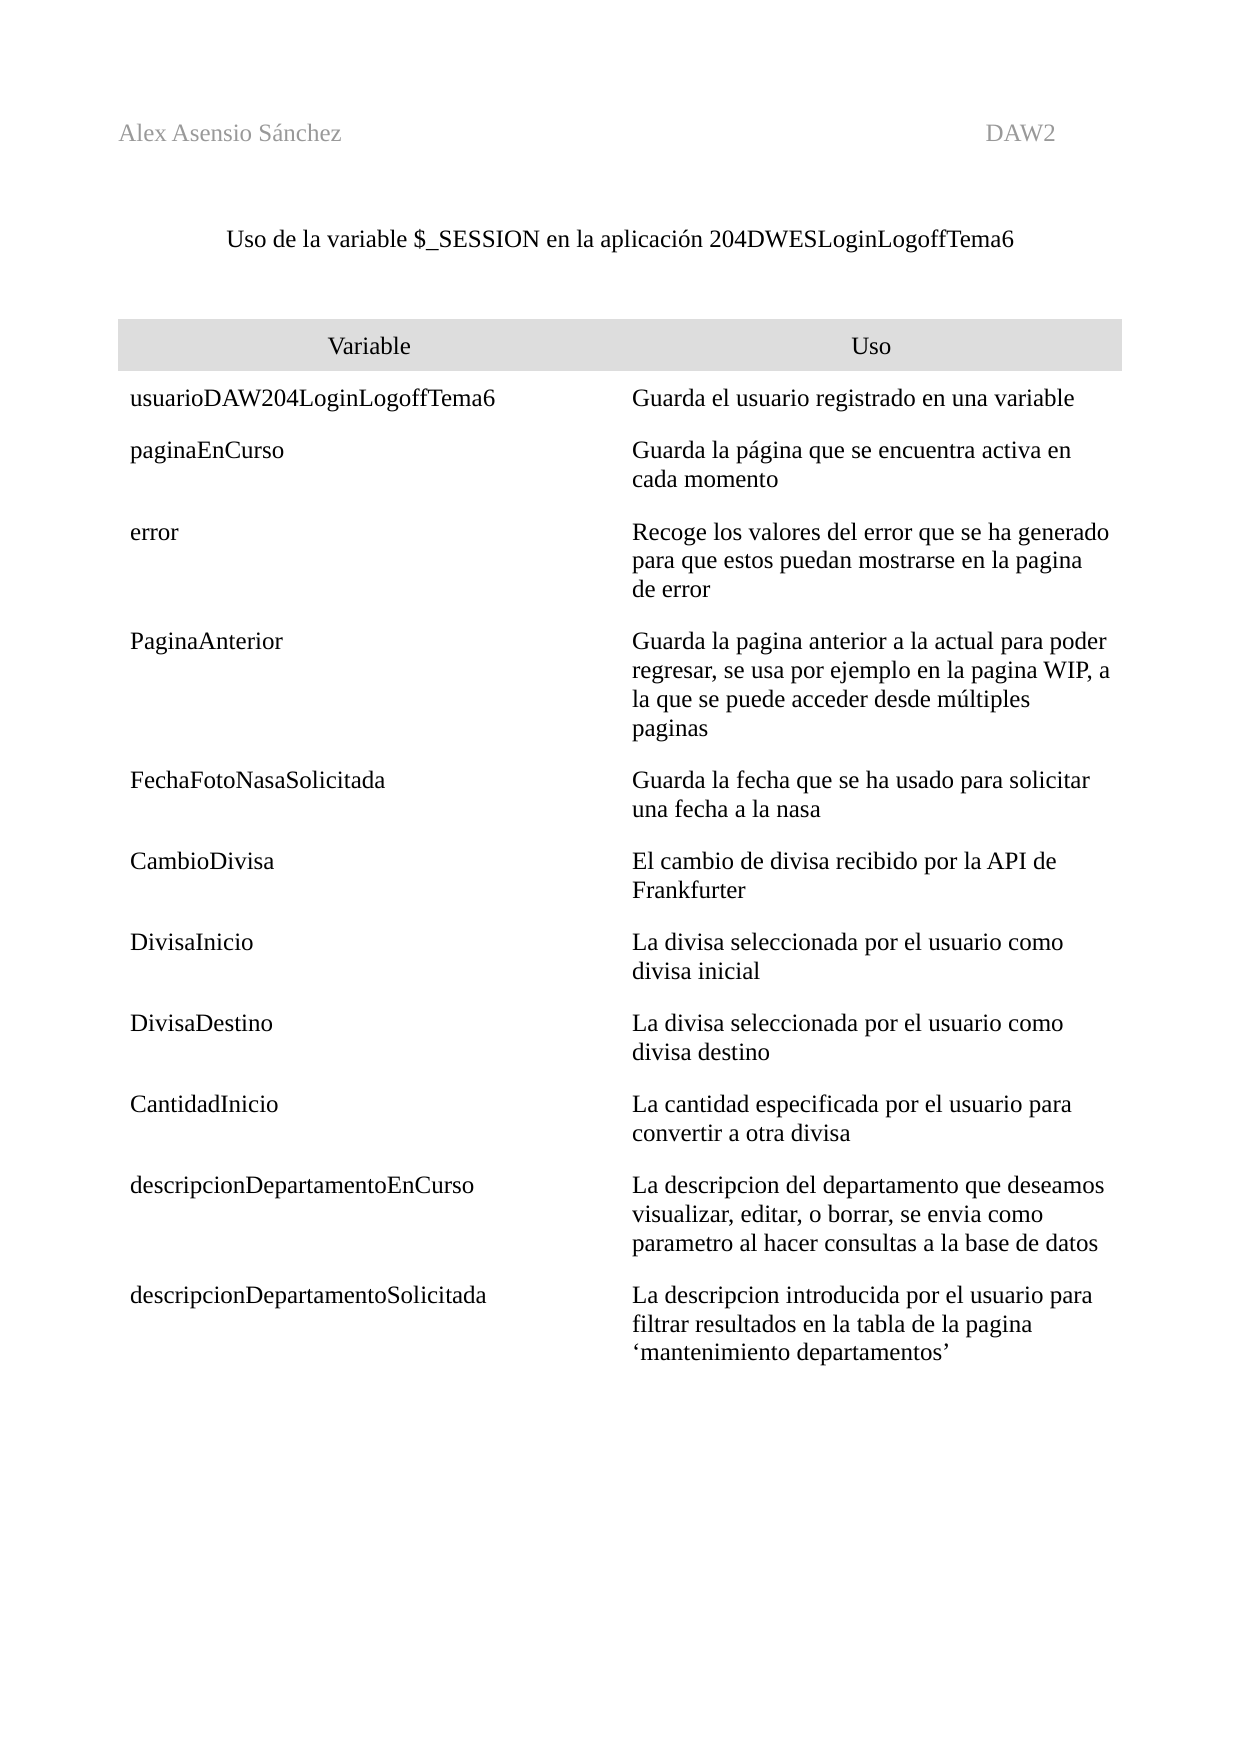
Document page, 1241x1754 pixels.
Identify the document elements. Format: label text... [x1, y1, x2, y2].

table_cell Guarda la página que se encuentra activa en cada momento [620, 424, 1122, 505]
table_cell Guarda la pagina anterior a la actual para poder regresar, se usa por ejemplo en la pagina WIP, a la que se puede acceder desde múltiples paginas [620, 615, 1122, 753]
table_cell Guarda la fecha que se ha usado para solicitar una fecha a la nasa [620, 753, 1122, 834]
table_cell DivisaInicio [118, 915, 620, 996]
table_cell PaginaAnterior [118, 615, 620, 753]
table_cell FechaFotoNasaSolicitada [118, 753, 620, 834]
table_cell La divisa seleccionada por el usuario como divisa destino [620, 996, 1122, 1077]
table_cell CantidadInicio [118, 1077, 620, 1158]
table_cell descripcionDepartamentoSolicitada [118, 1268, 620, 1378]
table_cell La cantidad especificada por el usuario para convertir a otra divisa [620, 1077, 1122, 1158]
table_cell Recoge los valores del error que se ha generado para que estos puedan mostrarse en la pagina de error [620, 505, 1122, 614]
table_cell error [118, 505, 620, 614]
table_cell La divisa seleccionada por el usuario como divisa inicial [620, 915, 1122, 996]
table_cell usuarioDAW204LoginLogoffTema6 [118, 371, 620, 424]
table_header Variable [118, 319, 620, 371]
table_header Uso [620, 319, 1122, 371]
table_cell paginaEnCurso [118, 424, 620, 505]
table_cell Guarda el usuario registrado en una variable [620, 371, 1122, 424]
table_cell CambioDivisa [118, 834, 620, 915]
table_cell DivisaDestino [118, 996, 620, 1077]
table_cell La descripcion del departamento que deseamos visualizar, editar, o borrar, se envia como parametro al hacer consultas a la base de datos [620, 1158, 1122, 1268]
table_cell La descripcion introducida por el usuario para filtrar resultados en la tabla de la pagina ‘mantenimiento departamentos’ [620, 1268, 1122, 1378]
table_cell El cambio de divisa recibido por la API de Frankfurter [620, 834, 1122, 915]
text Uso de la variable $_SESSION en la aplicación 204DWESLoginLogoffTema6 [118, 224, 1122, 253]
table_cell descripcionDepartamentoEnCurso [118, 1158, 620, 1268]
